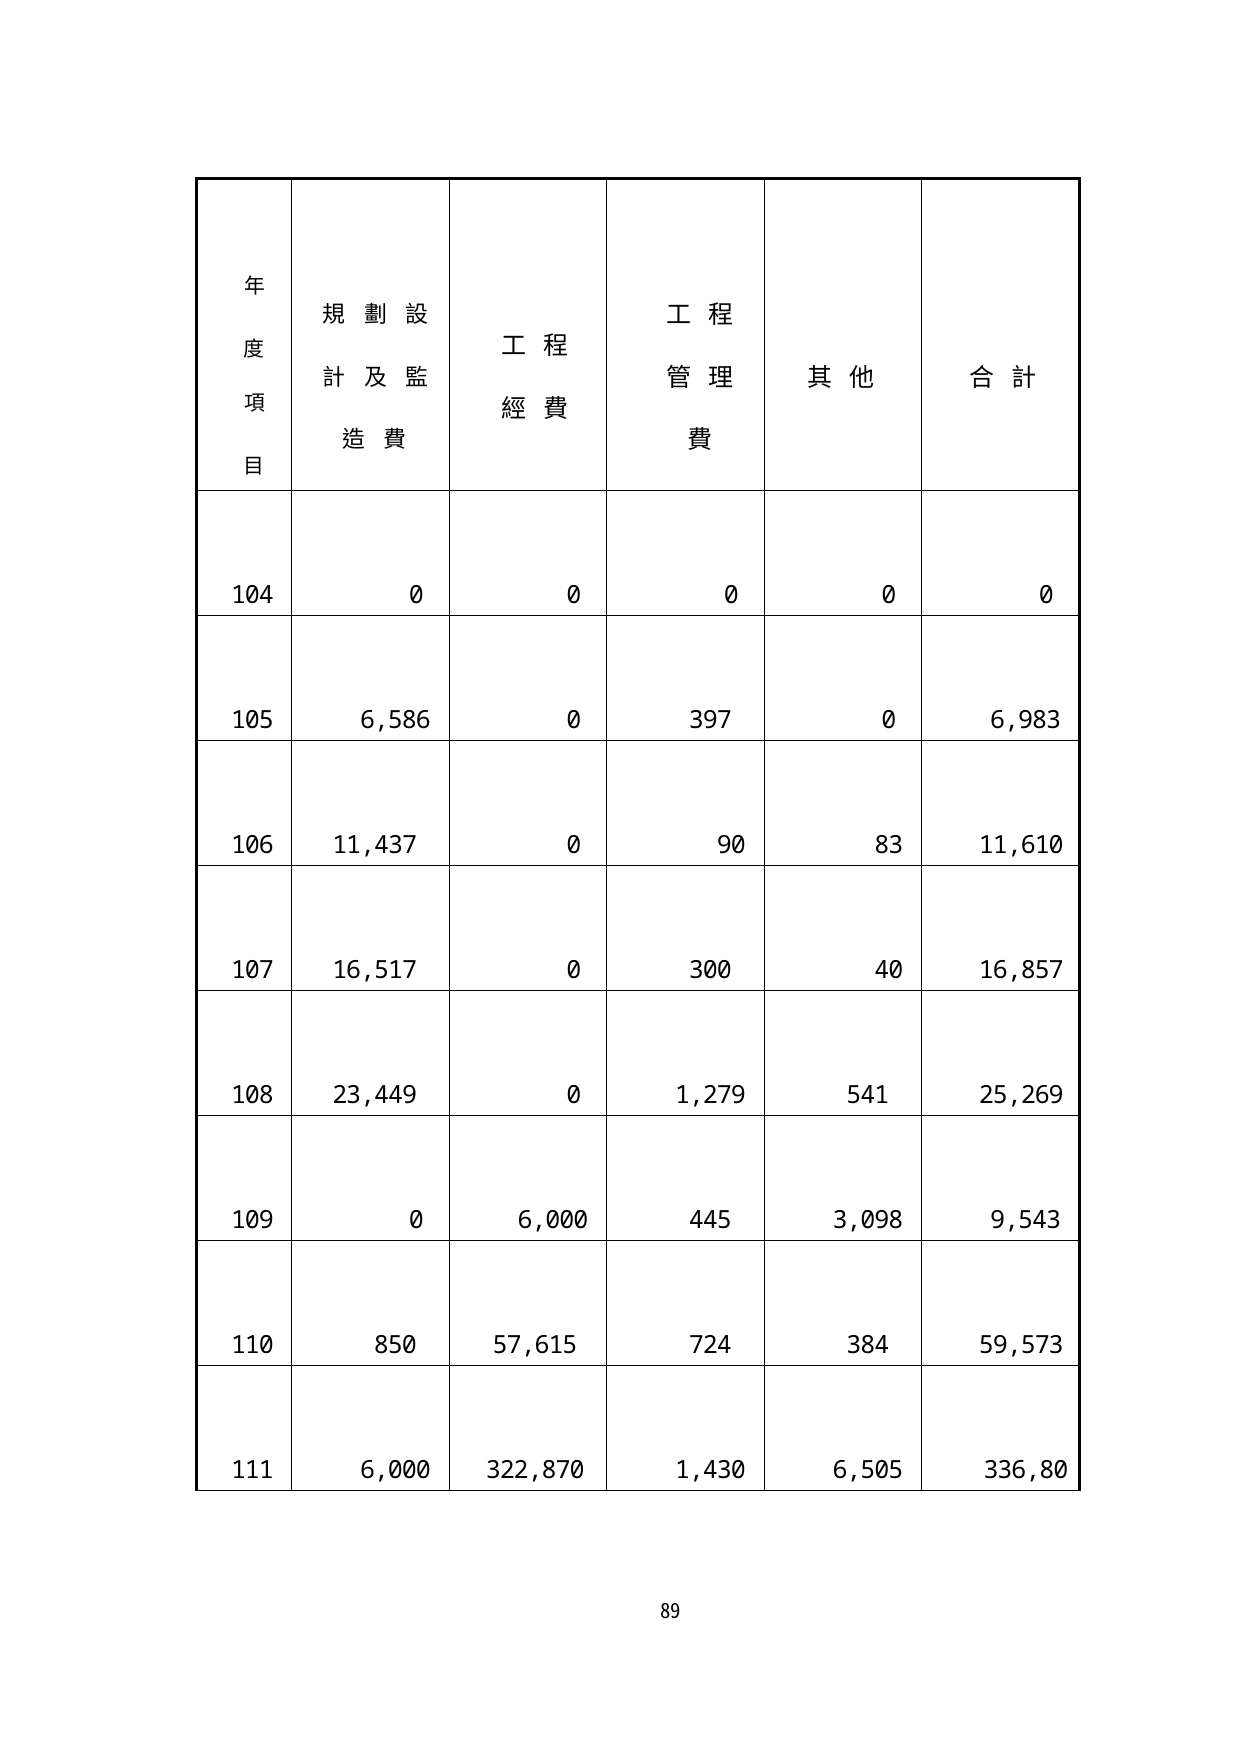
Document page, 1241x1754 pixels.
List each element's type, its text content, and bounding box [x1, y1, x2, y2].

table_cell 6,000 [292, 1366, 449, 1490]
table_cell 6,586 [292, 616, 449, 740]
table_cell 724 [607, 1241, 764, 1365]
table_cell 0 [292, 1116, 449, 1240]
table_cell 3,098 [765, 1116, 921, 1240]
table_cell 541 [765, 991, 921, 1115]
table_header 工程經費 [450, 180, 606, 490]
table_cell 59,573 [922, 1241, 1078, 1365]
table_cell 106 [198, 741, 291, 865]
table_cell 108 [198, 991, 291, 1115]
table_cell 0 [922, 491, 1078, 615]
table_cell 445 [607, 1116, 764, 1240]
table_header 年度 項目 [198, 180, 291, 490]
table_cell 25,269 [922, 991, 1078, 1115]
table_cell 0 [450, 991, 606, 1115]
table_cell 107 [198, 866, 291, 990]
table_header 其他 [765, 180, 921, 490]
table_cell 90 [607, 741, 764, 865]
table_cell 6,505 [765, 1366, 921, 1490]
table_cell 0 [765, 491, 921, 615]
table_cell 109 [198, 1116, 291, 1240]
table_header 工程管理費 [607, 180, 764, 490]
table_cell 850 [292, 1241, 449, 1365]
table_cell 322,870 [450, 1366, 606, 1490]
table_header 規劃設計及監造費 [292, 180, 449, 490]
table_cell 300 [607, 866, 764, 990]
table_cell 0 [450, 491, 606, 615]
table_cell 9,543 [922, 1116, 1078, 1240]
table_cell 105 [198, 616, 291, 740]
table_cell 11,610 [922, 741, 1078, 865]
table_cell 16,857 [922, 866, 1078, 990]
table_cell 111 [198, 1366, 291, 1490]
table_cell 0 [607, 491, 764, 615]
table_cell 6,983 [922, 616, 1078, 740]
table_cell 16,517 [292, 866, 449, 990]
table_cell 40 [765, 866, 921, 990]
table_cell 104 [198, 491, 291, 615]
table_cell 57,615 [450, 1241, 606, 1365]
table_cell 23,449 [292, 991, 449, 1115]
table_cell 1,430 [607, 1366, 764, 1490]
table_cell 6,000 [450, 1116, 606, 1240]
table_cell 110 [198, 1241, 291, 1365]
table_cell 336,80 [922, 1366, 1078, 1490]
table_cell 1,279 [607, 991, 764, 1115]
table_cell 0 [450, 616, 606, 740]
table_cell 0 [450, 866, 606, 990]
table_cell 384 [765, 1241, 921, 1365]
table_cell 0 [765, 616, 921, 740]
table_cell 0 [292, 491, 449, 615]
table_cell 11,437 [292, 741, 449, 865]
table_header 合計 [922, 180, 1078, 490]
table_cell 83 [765, 741, 921, 865]
table_cell 0 [450, 741, 606, 865]
table_cell 397 [607, 616, 764, 740]
